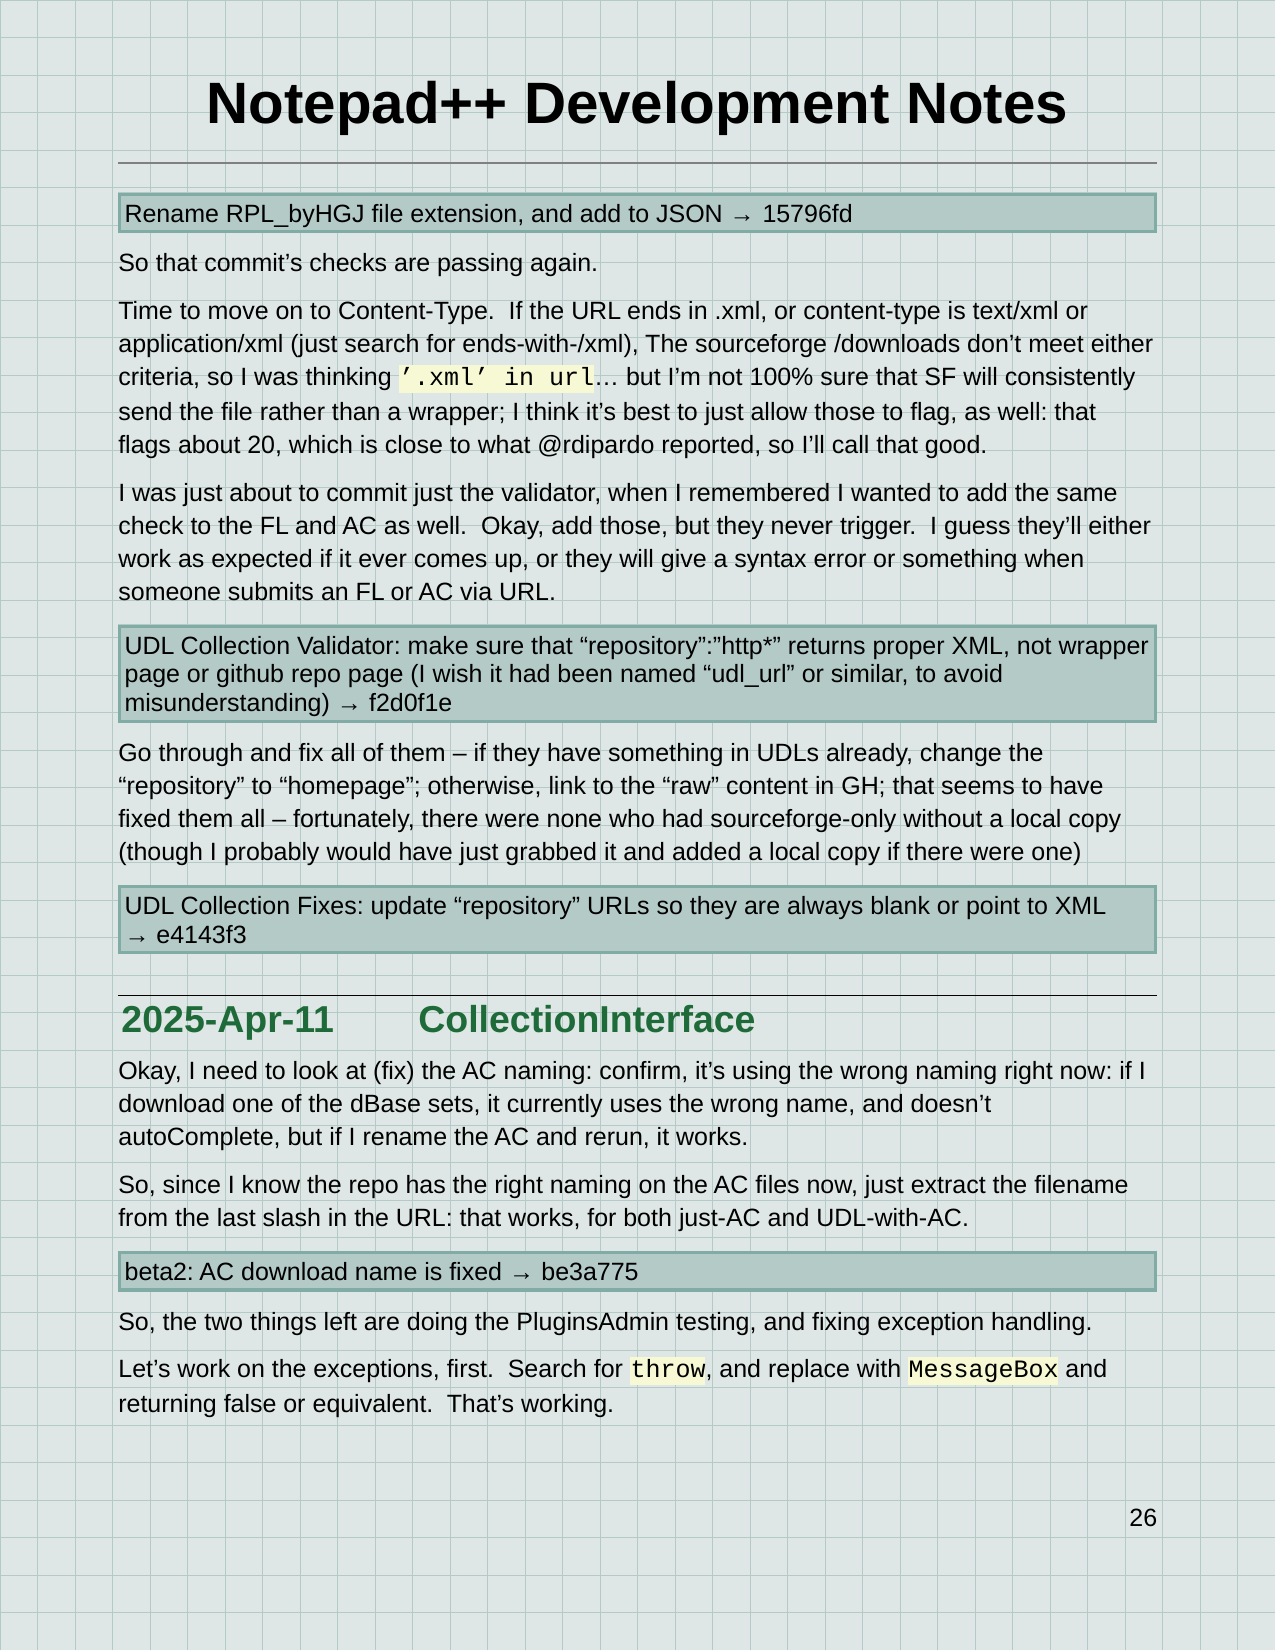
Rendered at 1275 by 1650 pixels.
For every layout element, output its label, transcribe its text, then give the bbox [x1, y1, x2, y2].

text UDL Collection Fixes: update “repository” URLs so they are always blank or point to XML → e4143f3 [121, 888, 1154, 951]
text UDL Collection Validator: make sure that “repository”:”http*” returns proper XML, not wrapper page or github repo page (I wish it had been named “udl_url” or similar, to avoid misunderstanding) → f2d0f1e [121, 628, 1154, 720]
text So that commit’s checks are passing again. [118, 248, 1157, 277]
text I was just about to commit just the validator, when I remembered I wanted to add the same check to the FL and AC as well. Okay, add those, but they never trigger. I guess they’ll either work as expected if it ever comes up, or they will give a syntax error or something when someone submits an FL or AC via URL. [118, 478, 1157, 606]
text Okay, I need to look at (fix) the AC naming: confirm, it’s using the wrong naming right now: if I download one of the dBase sets, it currently uses the wrong name, and doesn’t autoComplete, but if I rename the AC and rerun, it works. [118, 1056, 1157, 1151]
text beta2: AC download name is fixed → be3a775 [121, 1254, 1154, 1288]
text Rename RPL_byHGJ file extension, and add to JSON → 15796fd [121, 196, 1154, 230]
text Time to move on to Content-Type. If the URL ends in .xml, or content-type is text/xml or application/xml (just search for ends-with-/xml), The sourceforge /downloads don’t meet either criteria, so I was thinking ’.xml’ in url… but I’m not 100% sure that SF will consistently send the file rather than a wrapper; I think it’s best to just allow those to flag, as well: that flags about 20, which is close to what @rdipardo reported, so I’ll call that good. [118, 296, 1157, 459]
text So, the two things left are doing the PluginsAdmin testing, and fixing exception handling. [118, 1307, 1157, 1335]
text Let’s work on the exceptions, first. Search for throw, and replace with MessageBox and returning false or equivalent. That’s working. [118, 1354, 1157, 1418]
text So, since I know the repo has the right naming on the AC files now, just extract the filename from the last slash in the URL: that works, for both just-AC and UDL-with-AC. [118, 1170, 1157, 1232]
subtitle 2025-Apr-11 CollectionInterface [118, 996, 1157, 1044]
text Go through and fix all of them – if they have something in UDLs already, change the “repository” to “homepage”; otherwise, link to the “raw” content in GH; that seems to have fixed them all – fortunately, there were none who had sourceforge-only without a local copy (though I probably would have just grabbed it and added a local copy if there were one) [118, 738, 1157, 866]
